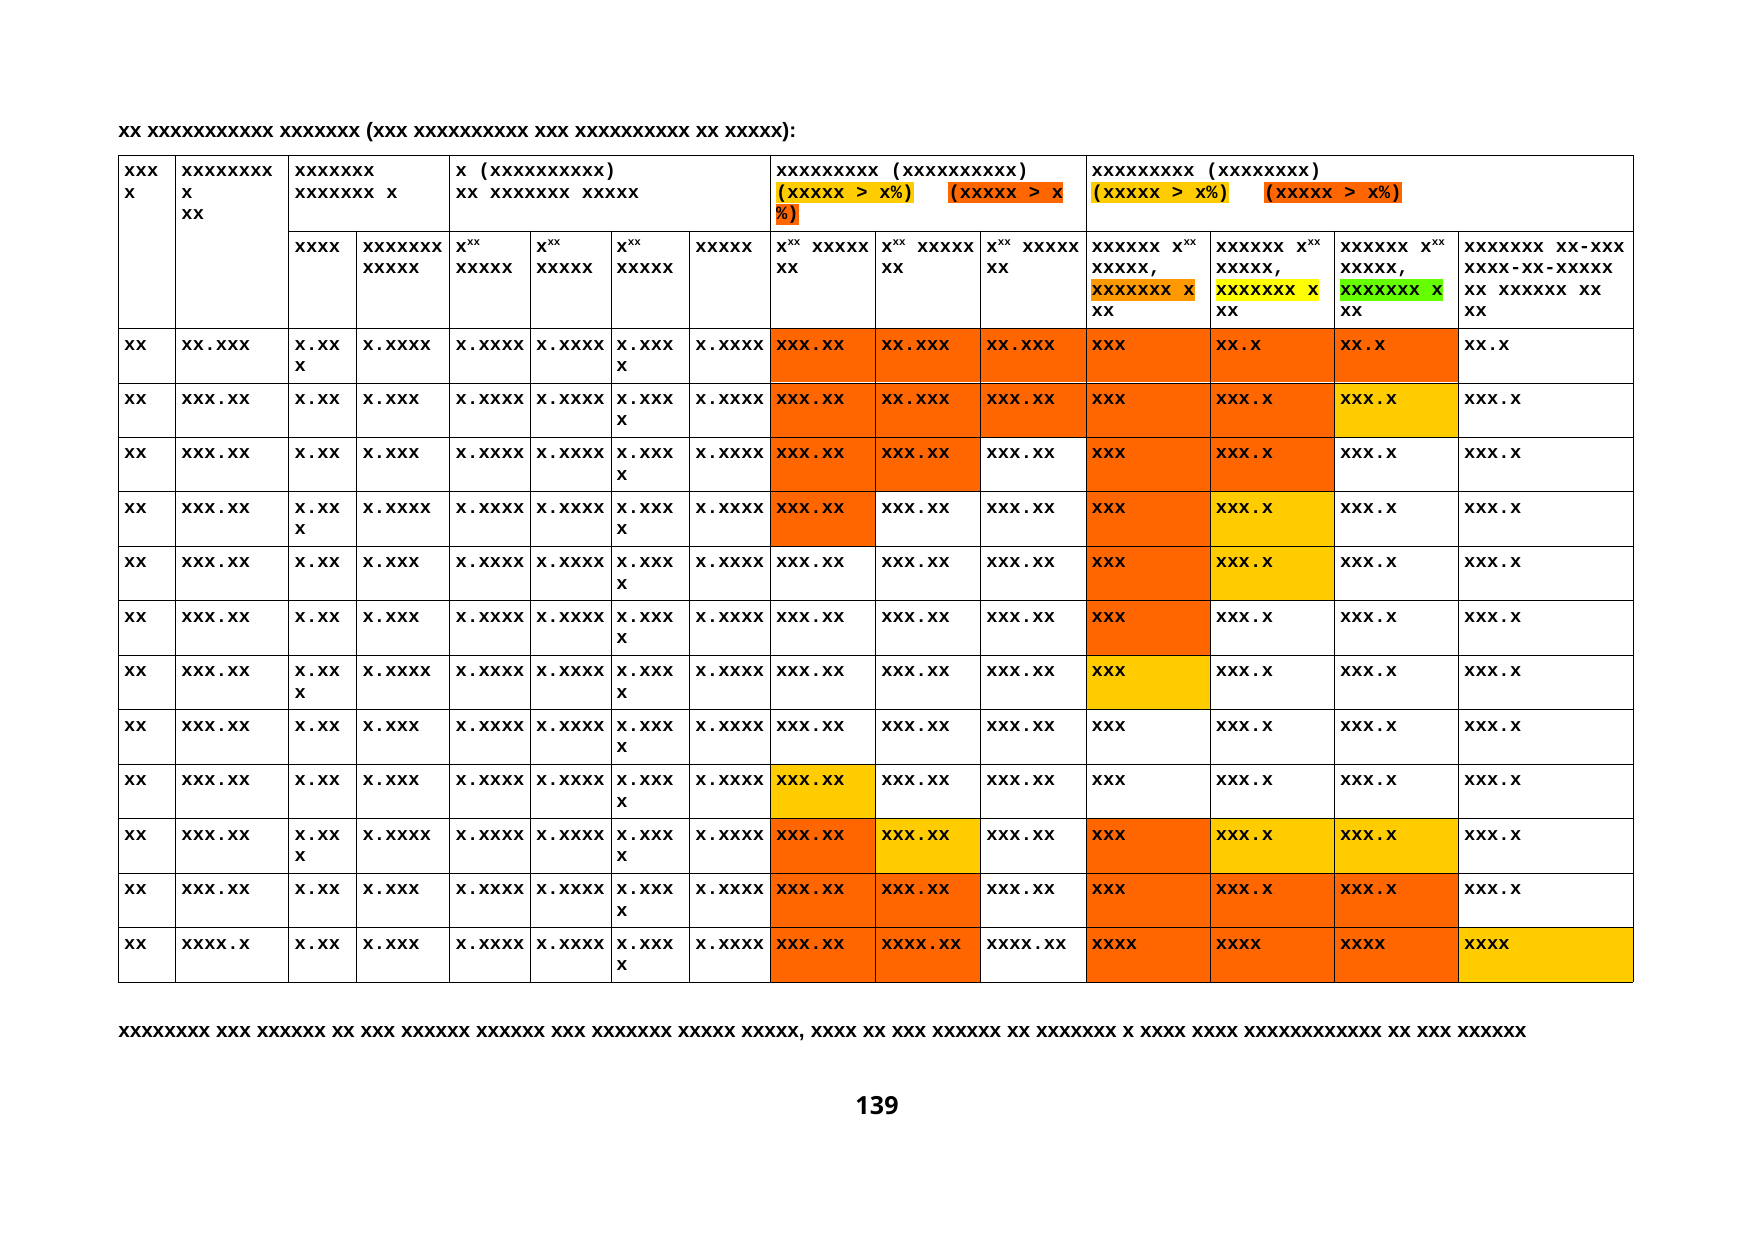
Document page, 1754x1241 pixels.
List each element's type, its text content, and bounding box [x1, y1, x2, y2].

table_cell xxx.xx [771, 384, 875, 437]
table_cell x.xxxx [450, 874, 530, 927]
table_cell xxx.xx [771, 492, 875, 546]
table_cell x.xxxx [357, 492, 449, 546]
table_cell x.xx [289, 601, 356, 655]
table_cell xxx [1087, 547, 1210, 600]
table_cell xxxxxx xxx xxxxx, xxxxxxx x xx [1335, 232, 1458, 328]
table_cell xxx [1087, 492, 1210, 546]
table_cell x.xxx [357, 438, 449, 491]
table_cell x.xxxx [612, 710, 689, 764]
table_cell xxx xxxxx [531, 232, 611, 328]
table_cell xx [119, 384, 175, 437]
table_cell x.xxxx [531, 710, 611, 764]
table_cell xxx.xx [176, 547, 288, 600]
table_cell x.xxx [289, 492, 356, 546]
table_cell xxx.xx [876, 492, 980, 546]
table_cell xxx.xx [981, 874, 1086, 927]
table_cell xxx [1087, 765, 1210, 818]
table_cell xx [119, 601, 175, 655]
table_cell xxx [1087, 601, 1210, 655]
table_cell xx [119, 928, 175, 982]
table_header xxxxxxxxx xx [176, 156, 288, 328]
table_cell xx [119, 874, 175, 927]
table_cell xxx.x [1211, 384, 1334, 437]
table_cell xxx [1087, 384, 1210, 437]
table_cell x.xx [289, 547, 356, 600]
table_cell xxx.x [1459, 601, 1633, 655]
table_cell xxx.x [1335, 492, 1458, 546]
table_cell x.xxxx [531, 765, 611, 818]
table_cell xxx.xx [771, 547, 875, 600]
table_cell x.xxx [357, 874, 449, 927]
table_cell x.xxxx [612, 765, 689, 818]
table_cell xxx.xx [176, 601, 288, 655]
table_cell xxx.xx [981, 492, 1086, 546]
table_cell x.xxxx [450, 656, 530, 709]
table_cell xxxxx [690, 232, 770, 328]
table_cell x.xxxx [612, 438, 689, 491]
table_cell x.xxxx [612, 819, 689, 873]
table_cell xxx.x [1459, 710, 1633, 764]
table_cell xxxxxx xxx xxxxx, xxxxxxx x xx [1087, 232, 1210, 328]
table_cell xxx [1087, 819, 1210, 873]
table_cell x.xxxx [690, 329, 770, 382]
table_cell xxx.x [1335, 438, 1458, 491]
table_cell xxx.x [1335, 819, 1458, 873]
table_cell xxx.x [1459, 765, 1633, 818]
table_cell xxx.xx [176, 765, 288, 818]
table_cell x.xxxx [450, 819, 530, 873]
table_cell x.xxxx [612, 384, 689, 437]
table_cell xxx xxxxx xx [876, 232, 980, 328]
table_cell x.xx [289, 765, 356, 818]
table_cell x.xxxx [531, 656, 611, 709]
table_cell xxx [1087, 710, 1210, 764]
table_cell xxx.x [1211, 765, 1334, 818]
table_cell xxx.xx [771, 874, 875, 927]
table_cell xxx.x [1335, 547, 1458, 600]
table_cell xxx.xx [876, 601, 980, 655]
table_cell x.xxxx [612, 874, 689, 927]
table_cell xx.x [1211, 329, 1334, 382]
table_cell x.xxxx [531, 601, 611, 655]
table_cell xxx.x [1335, 874, 1458, 927]
table_cell x.xxxx [612, 601, 689, 655]
table_cell x.xxxx [450, 547, 530, 600]
table_cell xxx.x [1459, 384, 1633, 437]
table_cell xxx.xx [771, 710, 875, 764]
table_cell xxx.xx [176, 438, 288, 491]
table_cell x.xxxx [690, 819, 770, 873]
table_cell xxx.x [1459, 438, 1633, 491]
table_cell x.xxx [357, 710, 449, 764]
table_cell x.xx [289, 710, 356, 764]
table_cell xxx [1087, 438, 1210, 491]
table_cell xxx.x [1211, 547, 1334, 600]
table_cell xxx.x [1211, 492, 1334, 546]
table_cell x.xx [289, 438, 356, 491]
table_cell xxx.x [1211, 710, 1334, 764]
table_cell xxx.xx [876, 819, 980, 873]
table_cell xxx.x [1335, 601, 1458, 655]
table_cell xx [119, 438, 175, 491]
table_cell x.xxxx [612, 329, 689, 382]
table_cell x.xxx [289, 656, 356, 709]
table_cell xxx.xx [981, 547, 1086, 600]
table_cell xxx xxxxx [450, 232, 530, 328]
table_cell xxx.xx [981, 765, 1086, 818]
table_cell x.xxxx [690, 492, 770, 546]
table_cell x.xxxx [450, 492, 530, 546]
table_cell x.xxxx [690, 601, 770, 655]
table_cell xxx xxxxx [612, 232, 689, 328]
table_cell x.xxx [357, 547, 449, 600]
table_cell x.xxxx [531, 384, 611, 437]
table_cell x.xxx [289, 329, 356, 382]
table_cell xxx.xx [176, 819, 288, 873]
table_cell xxxxxxx xxxxx [357, 232, 449, 328]
table_cell x.xxxx [690, 765, 770, 818]
table_cell xx.x [1335, 329, 1458, 382]
table_cell x.xxx [357, 765, 449, 818]
table_cell x.xx [289, 384, 356, 437]
table_cell xxx.xx [981, 656, 1086, 709]
table_cell xxxx.x [176, 928, 288, 982]
table_cell xxx.xx [771, 329, 875, 382]
table_cell xxx.xx [771, 438, 875, 491]
table_cell xxx.xx [176, 656, 288, 709]
table_cell x.xxx [357, 928, 449, 982]
table_cell xx.xxx [876, 384, 980, 437]
table_cell xxx.x [1335, 384, 1458, 437]
table_cell xx [119, 710, 175, 764]
table_cell xxx.xx [176, 492, 288, 546]
table_cell xx.x [1459, 329, 1633, 382]
table_cell x.xxxx [531, 819, 611, 873]
table_cell x.xxxx [450, 710, 530, 764]
table_cell xxx.xx [876, 656, 980, 709]
table_cell xxx.x [1211, 656, 1334, 709]
table_cell x.xxxx [690, 928, 770, 982]
table_cell xxx.x [1459, 492, 1633, 546]
table_cell xxxx [1335, 928, 1458, 982]
table_cell x.xxxx [450, 329, 530, 382]
table_cell xxxxxx xxx xxxxx, xxxxxxx x xx [1211, 232, 1334, 328]
table_cell xxxxxxx xx-xxx xxxx-xx-xxxxx xx xxxxxx xx xx [1459, 232, 1633, 328]
table_cell x.xxx [289, 819, 356, 873]
table_cell x.xxxx [690, 710, 770, 764]
table_cell x.xxxx [612, 928, 689, 982]
table_cell x.xxxx [690, 656, 770, 709]
table_cell xx [119, 329, 175, 382]
table_cell xxx.xx [771, 601, 875, 655]
table_cell xxxx [1211, 928, 1334, 982]
table_cell x.xxxx [450, 384, 530, 437]
table_cell x.xxxx [612, 656, 689, 709]
table_cell x.xxxx [450, 928, 530, 982]
table_cell xx.xxx [981, 329, 1086, 382]
table_cell xxx [1087, 656, 1210, 709]
table_cell xxx.xx [771, 765, 875, 818]
table_cell xxx.xx [771, 819, 875, 873]
table_cell xxx xxxxx xx [981, 232, 1086, 328]
table_cell xx [119, 492, 175, 546]
table_cell xxx.xx [981, 384, 1086, 437]
table_cell xxx.x [1211, 601, 1334, 655]
table_cell xx.xxx [876, 329, 980, 382]
table_cell xxx.xx [981, 710, 1086, 764]
table_cell xxxx [289, 232, 356, 328]
table_header xxxxxxxxx (xxxxxxxx) (xxxxx > x%) (xxxxx > x%) [1087, 156, 1633, 231]
table_cell xxx.xx [981, 438, 1086, 491]
text xx xxxxxxxxxxx xxxxxxx (xxx xxxxxxxxxx xxx xxxxxxxxxx xx xxxxx): [118, 118, 1636, 142]
table_cell xxx.x [1211, 874, 1334, 927]
table_cell xxx.xx [176, 874, 288, 927]
table_cell x.xxxx [531, 329, 611, 382]
table_cell x.xxxx [450, 765, 530, 818]
table_cell x.xxxx [450, 601, 530, 655]
table_cell xxx.x [1335, 765, 1458, 818]
table_cell xxx.x [1335, 656, 1458, 709]
table_cell x.xxxx [690, 547, 770, 600]
text xxxxxxxx xxx xxxxxx xx xxx xxxxxx xxxxxx xxx xxxxxxx xxxxx xxxxx, xxxx xx xxx xxxxxx xx xxxxxxx x xxxx xxxx xxxxxxxxxxxx xx xxx xxxxxx [118, 1018, 1636, 1042]
table_cell x.xxxx [531, 547, 611, 600]
table_cell x.xxxx [357, 656, 449, 709]
table_cell xxx.x [1211, 438, 1334, 491]
table_cell xxx.x [1459, 656, 1633, 709]
table_cell xxxx.xx [876, 928, 980, 982]
table_cell xx.xxx [176, 329, 288, 382]
table_cell x.xxxx [531, 492, 611, 546]
table_cell x.xxxx [357, 819, 449, 873]
table_cell x.xxxx [357, 329, 449, 382]
table_cell x.xxx [357, 601, 449, 655]
table_cell xxx.xx [876, 438, 980, 491]
table_cell xxx.xx [176, 384, 288, 437]
table_cell x.xx [289, 928, 356, 982]
table_cell xx [119, 819, 175, 873]
table_header x (xxxxxxxxxx) xx xxxxxxx xxxxx [450, 156, 770, 231]
table_cell x.xxxx [531, 928, 611, 982]
table_cell xxx.xx [876, 710, 980, 764]
table_cell xxx.xx [876, 765, 980, 818]
table_cell xxx.xx [981, 819, 1086, 873]
table_cell xxx.xx [981, 601, 1086, 655]
table_cell x.xxxx [612, 547, 689, 600]
table_cell xxxx [1459, 928, 1633, 982]
table_cell xxx.xx [771, 656, 875, 709]
table_cell x.xxxx [612, 492, 689, 546]
table_cell x.xxxx [690, 874, 770, 927]
table_cell x.xxx [357, 384, 449, 437]
table_header xxxx [119, 156, 175, 328]
table_cell xxx.x [1459, 874, 1633, 927]
table_cell x.xxxx [531, 874, 611, 927]
table_cell x.xx [289, 874, 356, 927]
table_cell xxxx.xx [981, 928, 1086, 982]
table_cell xx [119, 765, 175, 818]
table_cell xxx.x [1211, 819, 1334, 873]
table_cell xxx xxxxx xx [771, 232, 875, 328]
table_header xxxxxxx xxxxxxx x [289, 156, 449, 231]
table_cell xxx.xx [771, 928, 875, 982]
table_cell xxx [1087, 874, 1210, 927]
table_cell x.xxxx [531, 438, 611, 491]
table_cell xxx.xx [876, 874, 980, 927]
table_header xxxxxxxxx (xxxxxxxxxx) (xxxxx > x%) (xxxxx > x%) [771, 156, 1086, 231]
table_cell xxx [1087, 329, 1210, 382]
table_cell x.xxxx [690, 438, 770, 491]
table_cell xxx.x [1335, 710, 1458, 764]
table_cell xxx.xx [176, 710, 288, 764]
table_cell xxx.xx [876, 547, 980, 600]
table_cell x.xxxx [450, 438, 530, 491]
table_cell xxx.x [1459, 819, 1633, 873]
table_cell xx [119, 656, 175, 709]
table_cell xxxx [1087, 928, 1210, 982]
table_cell xx [119, 547, 175, 600]
table_cell xxx.x [1459, 547, 1633, 600]
table_cell x.xxxx [690, 384, 770, 437]
